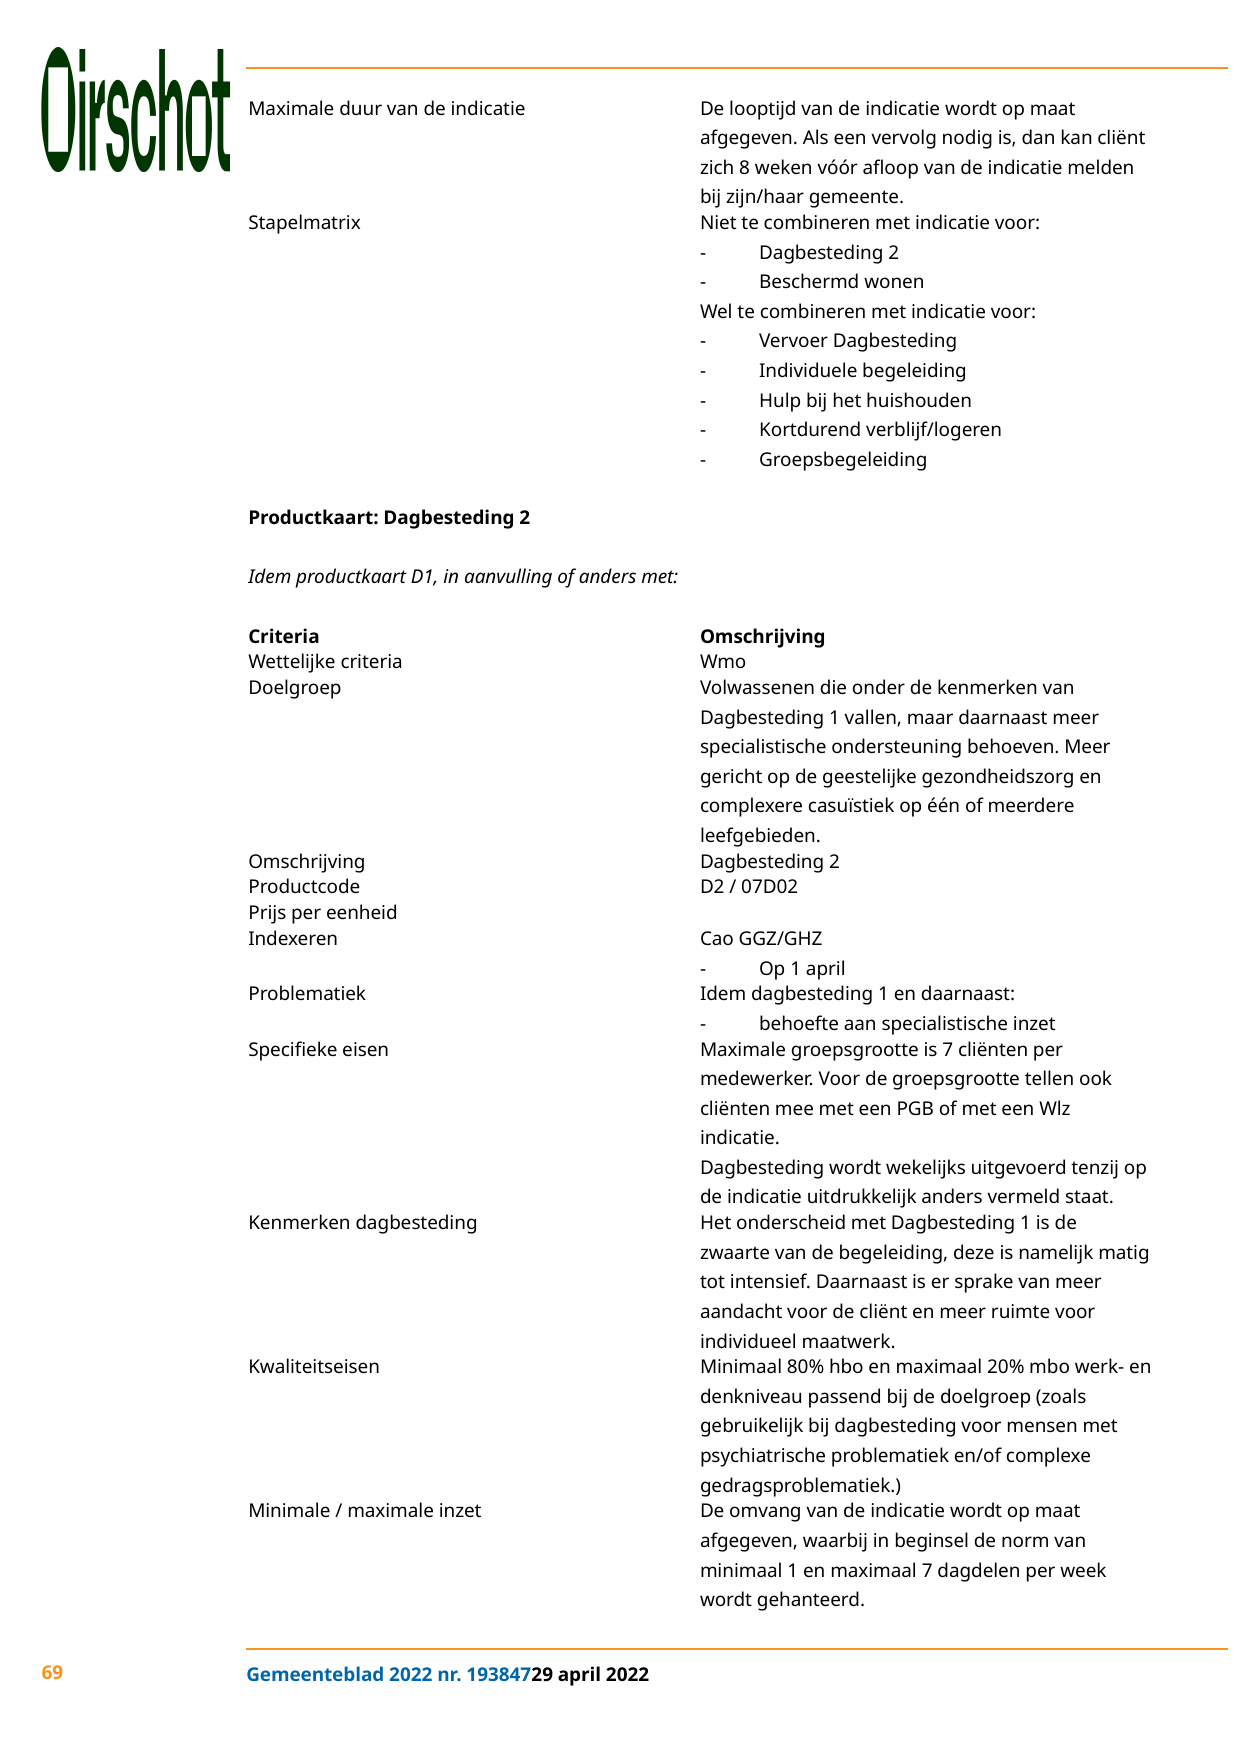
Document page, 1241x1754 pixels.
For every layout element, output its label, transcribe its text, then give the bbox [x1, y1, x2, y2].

table_cell D2 / 07D02 [700, 874, 1152, 899]
table_cell Kenmerken dagbesteding [248, 1210, 700, 1353]
table_cell Het onderscheid met Dagbesteding 1 is de zwaarte van de begeleiding, deze is namelijk matig tot intensief. Daarnaast is er sprake van meer aandacht voor de cliënt en meer ruimte voor individueel maatwerk. [700, 1210, 1152, 1353]
table_cell Indexeren [248, 925, 700, 981]
table_cell Productcode [248, 874, 700, 899]
table_cell Niet te combineren met indicatie voor: Dagbesteding 2 Beschermd wonen Wel te combineren met indicatie voor: Vervoer Dagbesteding Individuele begeleiding Hulp bij het huishouden Kortdurend verblijf/logeren Groepsbegeleiding [700, 209, 1152, 472]
table_cell Maximale groepsgrootte is 7 cliënten per medewerker. Voor de groepsgrootte tellen ook cliënten mee met een PGB of met een Wlz indicatie. Dagbesteding wordt wekelijks uitgevoerd tenzij op de indicatie uitdrukkelijk anders vermeld staat. [700, 1036, 1152, 1209]
table_cell Stapelmatrix [248, 209, 700, 472]
table_cell Volwassenen die onder de kenmerken van Dagbesteding 1 vallen, maar daarnaast meer specialistische ondersteuning behoeven. Meer gericht op de geestelijke gezondheidszorg en complexere casuïstiek op één of meerdere leefgebieden. [700, 674, 1152, 848]
table_cell Problematiek [248, 981, 700, 1036]
table_cell Idem dagbesteding 1 en daarnaast: behoefte aan specialistische inzet [700, 981, 1152, 1036]
picture [41, 47, 231, 172]
text Idem productkaart D1, in aanvulling of anders met: [248, 564, 1152, 589]
table_cell [700, 900, 1152, 925]
table_cell De looptijd van de indicatie wordt op maat afgegeven. Als een vervolg nodig is, dan kan cliënt zich 8 weken vóór afloop van de indicatie melden bij zijn/haar gemeente. [700, 95, 1152, 209]
table_cell Wettelijke criteria [248, 649, 700, 674]
table_cell Minimaal 80% hbo en maximaal 20% mbo werk- en denkniveau passend bij de doelgroep (zoals gebruikelijk bij dagbesteding voor mensen met psychiatrische problematiek en/of complexe gedragsproblematiek.) [700, 1354, 1152, 1498]
table_cell Dagbesteding 2 [700, 848, 1152, 874]
text Productkaart: Dagbesteding 2 [248, 504, 1152, 530]
table_cell Wmo [700, 649, 1152, 674]
table_cell Kwaliteitseisen [248, 1354, 700, 1498]
table_cell Specifieke eisen [248, 1036, 700, 1209]
table_header Omschrijving [700, 623, 1152, 649]
table_cell Omschrijving [248, 848, 700, 874]
table_cell Prijs per eenheid [248, 900, 700, 925]
table_cell Maximale duur van de indicatie [248, 95, 700, 209]
table_cell De omvang van de indicatie wordt op maat afgegeven, waarbij in beginsel de norm van minimaal 1 en maximaal 7 dagdelen per week wordt gehanteerd. [700, 1498, 1152, 1612]
table_cell Minimale / maximale inzet [248, 1498, 700, 1612]
table_header Criteria [248, 623, 700, 649]
table_cell Doelgroep [248, 674, 700, 848]
table_cell Cao GGZ/GHZ Op 1 april [700, 925, 1152, 981]
